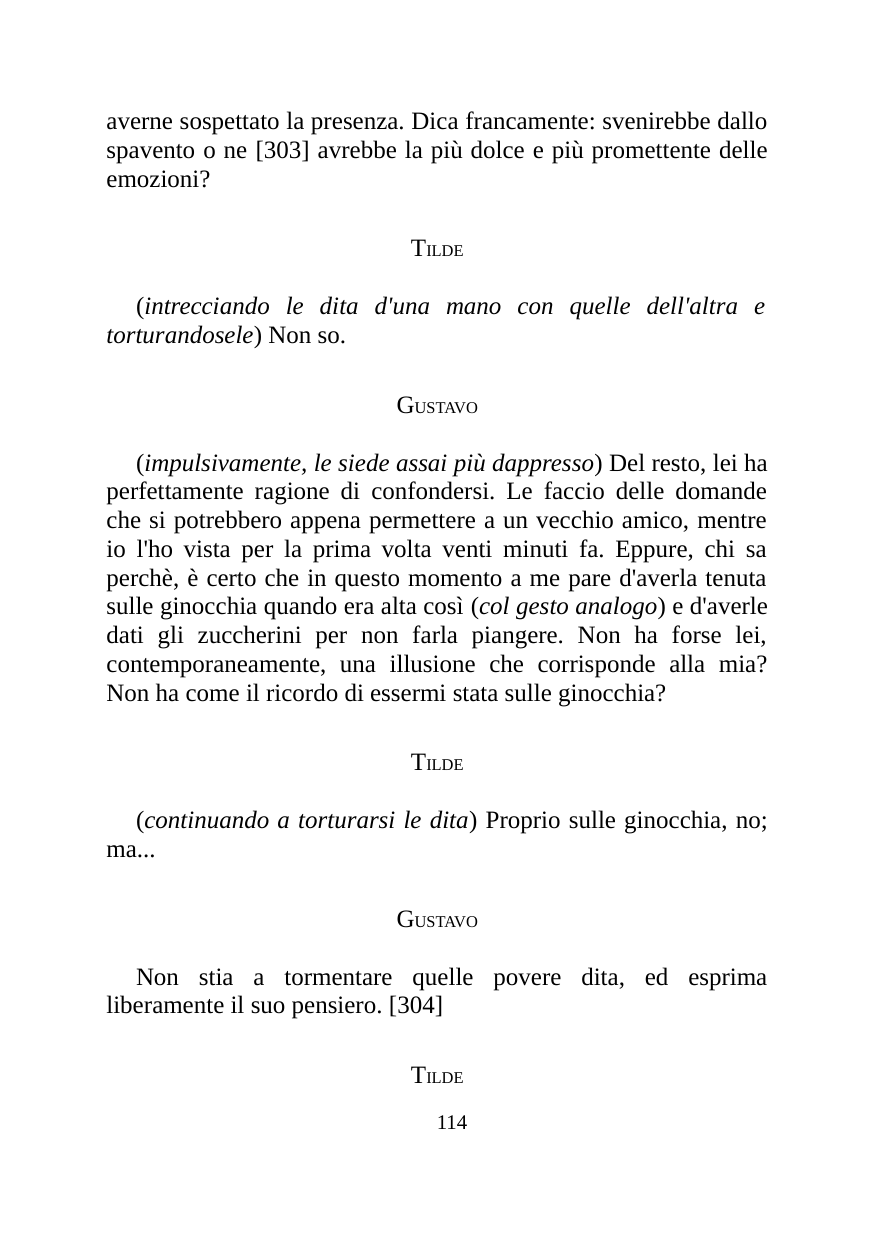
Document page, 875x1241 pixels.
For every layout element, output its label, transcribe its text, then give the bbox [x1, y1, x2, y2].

text Tilde [106, 1060, 768, 1089]
text (intrecciando le dita d'una mano con quelle dell'altra e torturandosele) Non so. [106, 291, 768, 349]
text Gustavo [106, 390, 768, 418]
text averne sospettato la presenza. Dica francamente: svenirebbe dallo spavento o ne [303] avrebbe la più dolce e più promettente delle emozioni? [106, 106, 768, 192]
text (continuando a torturarsi le dita) Proprio sulle ginocchia, no; ma... [106, 805, 768, 863]
text Tilde [106, 747, 768, 776]
text Gustavo [106, 904, 768, 932]
text Non stia a tormentare quelle povere dita, ed esprima liberamente il suo pensiero. [304] [106, 962, 768, 1019]
text (impulsivamente, le siede assai più dappresso) Del resto, lei ha perfettamente ragione di confondersi. Le faccio delle domande che si potrebbero appena permettere a un vecchio amico, mentre io l'ho vista per la prima volta venti minuti fa. Eppure, chi sa perchè, è certo che in questo momento a me pare d'averla tenuta sulle ginocchia quando era alta così (col gesto analogo) e d'averle dati gli zuccherini per non farla piangere. Non ha forse lei, contemporaneamente, una illusione che corrisponde alla mia? Non ha come il ricordo di essermi stata sulle ginocchia? [106, 448, 768, 706]
text Tilde [106, 233, 768, 262]
